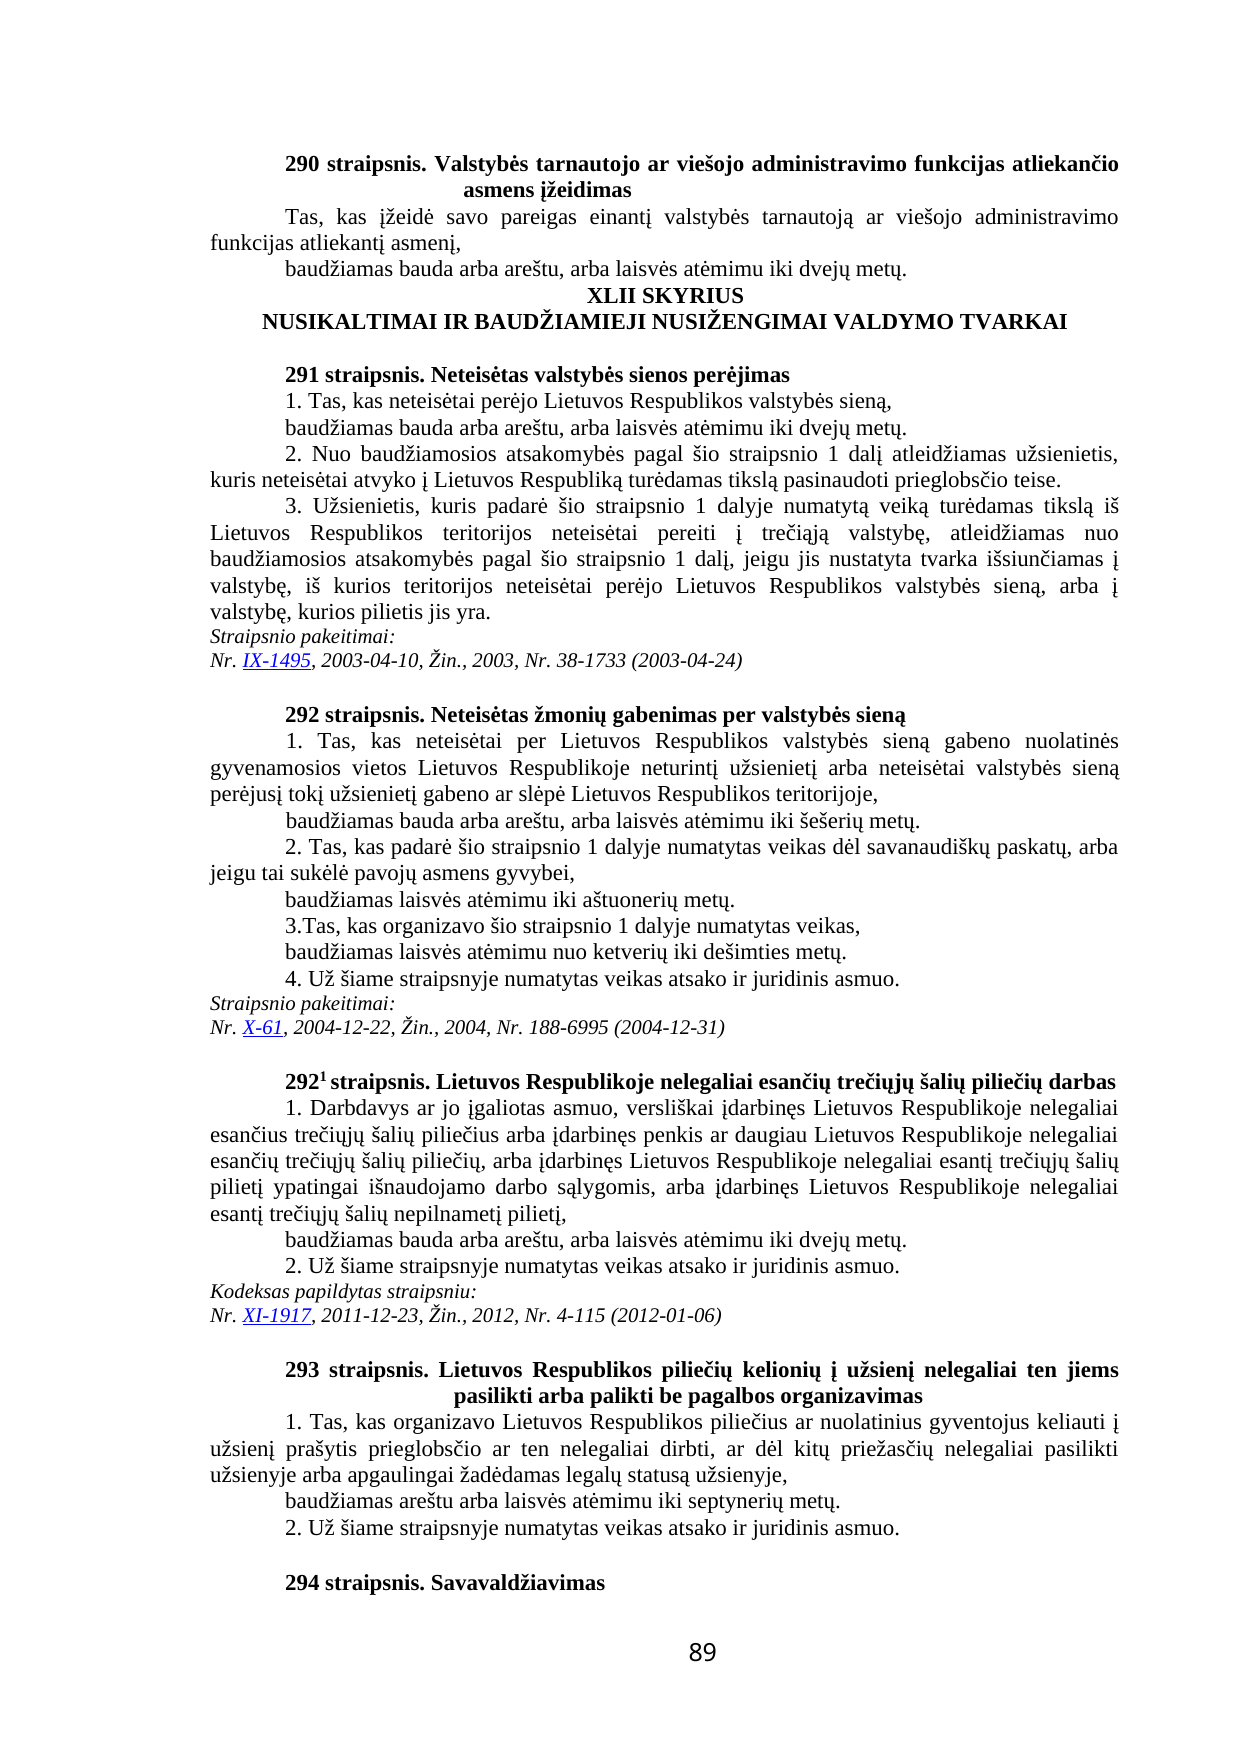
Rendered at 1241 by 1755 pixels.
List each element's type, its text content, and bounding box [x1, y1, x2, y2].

text Straipsnio pakeitimai: [210, 991, 1120, 1015]
text 4. Už šiame straipsnyje numatytas veikas atsako ir juridinis asmuo. [210, 965, 1120, 991]
text NUSIKALTIMAI IR BAUDŽIAMIEJI NUSIŽENGIMAI VALDYMO TVARKAI [210, 308, 1120, 334]
text Tas, kas įžeidė savo pareigas einantį valstybės tarnautoją ar viešojo administravimo funkcijas atliekantį asmenį, [210, 203, 1120, 255]
text baudžiamas laisvės atėmimu nuo ketverių iki dešimties metų. [210, 938, 1120, 965]
text 2. Nuo baudžiamosios atsakomybės pagal šio straipsnio 1 dalį atleidžiamas užsienietis, kuris neteisėtai atvyko į Lietuvos Respubliką turėdamas tikslą pasinaudoti prieglobsčio teise. [210, 440, 1120, 493]
text baudžiamas bauda arba areštu, arba laisvės atėmimu iki šešerių metų. [210, 807, 1120, 833]
text 1. Tas, kas organizavo Lietuvos Respublikos piliečius ar nuolatinius gyventojus keliauti į užsienį prašytis prieglobsčio ar ten nelegaliai dirbti, ar dėl kitų priežasčių nelegaliai pasilikti užsienyje arba apgaulingai žadėdamas legalų statusą užsienyje, [210, 1408, 1120, 1487]
text Nr. X-61, 2004-12-22, Žin., 2004, Nr. 188-6995 (2004-12-31) [210, 1015, 1120, 1039]
text 2921 straipsnis. Lietuvos Respublikoje nelegaliai esančių trečiųjų šalių piliečių darbas [285, 1068, 1120, 1094]
text 3.Tas, kas organizavo šio straipsnio 1 dalyje numatytas veikas, [210, 912, 1120, 938]
text 1. Tas, kas neteisėtai perėjo Lietuvos Respublikos valstybės sieną, [210, 387, 1120, 413]
text XLII SKYRIUS [210, 282, 1120, 308]
text 1. Tas, kas neteisėtai per Lietuvos Respublikos valstybės sieną gabeno nuolatinės gyvenamosios vietos Lietuvos Respublikoje neturintį užsienietį arba neteisėtai valstybės sieną perėjusį tokį užsienietį gabeno ar slėpė Lietuvos Respublikos teritorijoje, [210, 728, 1120, 807]
text 1. Darbdavys ar jo įgaliotas asmuo, versliškai įdarbinęs Lietuvos Respublikoje nelegaliai esančius trečiųjų šalių piliečius arba įdarbinęs penkis ar daugiau Lietuvos Respublikoje nelegaliai esančių trečiųjų šalių piliečių, arba įdarbinęs Lietuvos Respublikoje nelegaliai esantį trečiųjų šalių pilietį ypatingai išnaudojamo darbo sąlygomis, arba įdarbinęs Lietuvos Respublikoje nelegaliai esantį trečiųjų šalių nepilnametį pilietį, [210, 1094, 1120, 1226]
text Kodeksas papildytas straipsniu: [210, 1279, 1120, 1303]
text baudžiamas bauda arba areštu, arba laisvės atėmimu iki dvejų metų. [210, 413, 1120, 440]
text Straipsnio pakeitimai: [210, 624, 1120, 648]
text 3. Užsienietis, kuris padarė šio straipsnio 1 dalyje numatytą veiką turėdamas tikslą iš Lietuvos Respublikos teritorijos neteisėtai pereiti į trečiąją valstybę, atleidžiamas nuo baudžiamosios atsakomybės pagal šio straipsnio 1 dalį, jeigu jis nustatyta tvarka išsiunčiamas į valstybę, iš kurios teritorijos neteisėtai perėjo Lietuvos Respublikos valstybės sieną, arba į valstybę, kurios pilietis jis yra. [210, 493, 1120, 624]
text baudžiamas bauda arba areštu, arba laisvės atėmimu iki dvejų metų. [210, 1226, 1120, 1252]
text 293 straipsnis. Lietuvos Respublikos piliečių kelionių į užsienį nelegaliai ten jiems pasilikti arba palikti be pagalbos organizavimas [285, 1356, 1120, 1408]
text 292 straipsnis. Neteisėtas žmonių gabenimas per valstybės sieną [210, 701, 1120, 728]
text 2. Už šiame straipsnyje numatytas veikas atsako ir juridinis asmuo. [210, 1252, 1120, 1279]
text baudžiamas bauda arba areštu, arba laisvės atėmimu iki dvejų metų. [210, 255, 1120, 282]
text baudžiamas areštu arba laisvės atėmimu iki septynerių metų. [210, 1487, 1120, 1514]
text 294 straipsnis. Savavaldžiavimas [210, 1569, 1120, 1595]
text Nr. XI-1917, 2011-12-23, Žin., 2012, Nr. 4-115 (2012-01-06) [210, 1303, 1120, 1327]
text baudžiamas laisvės atėmimu iki aštuonerių metų. [210, 886, 1120, 912]
text 291 straipsnis. Neteisėtas valstybės sienos perėjimas [210, 361, 1120, 387]
text 290 straipsnis. Valstybės tarnautojo ar viešojo administravimo funkcijas atliekančio asmens įžeidimas [285, 150, 1120, 203]
text 2. Už šiame straipsnyje numatytas veikas atsako ir juridinis asmuo. [210, 1514, 1120, 1540]
text 2. Tas, kas padarė šio straipsnio 1 dalyje numatytas veikas dėl savanaudiškų paskatų, arba jeigu tai sukėlė pavojų asmens gyvybei, [210, 833, 1120, 886]
text Nr. IX-1495, 2003-04-10, Žin., 2003, Nr. 38-1733 (2003-04-24) [210, 648, 1120, 672]
